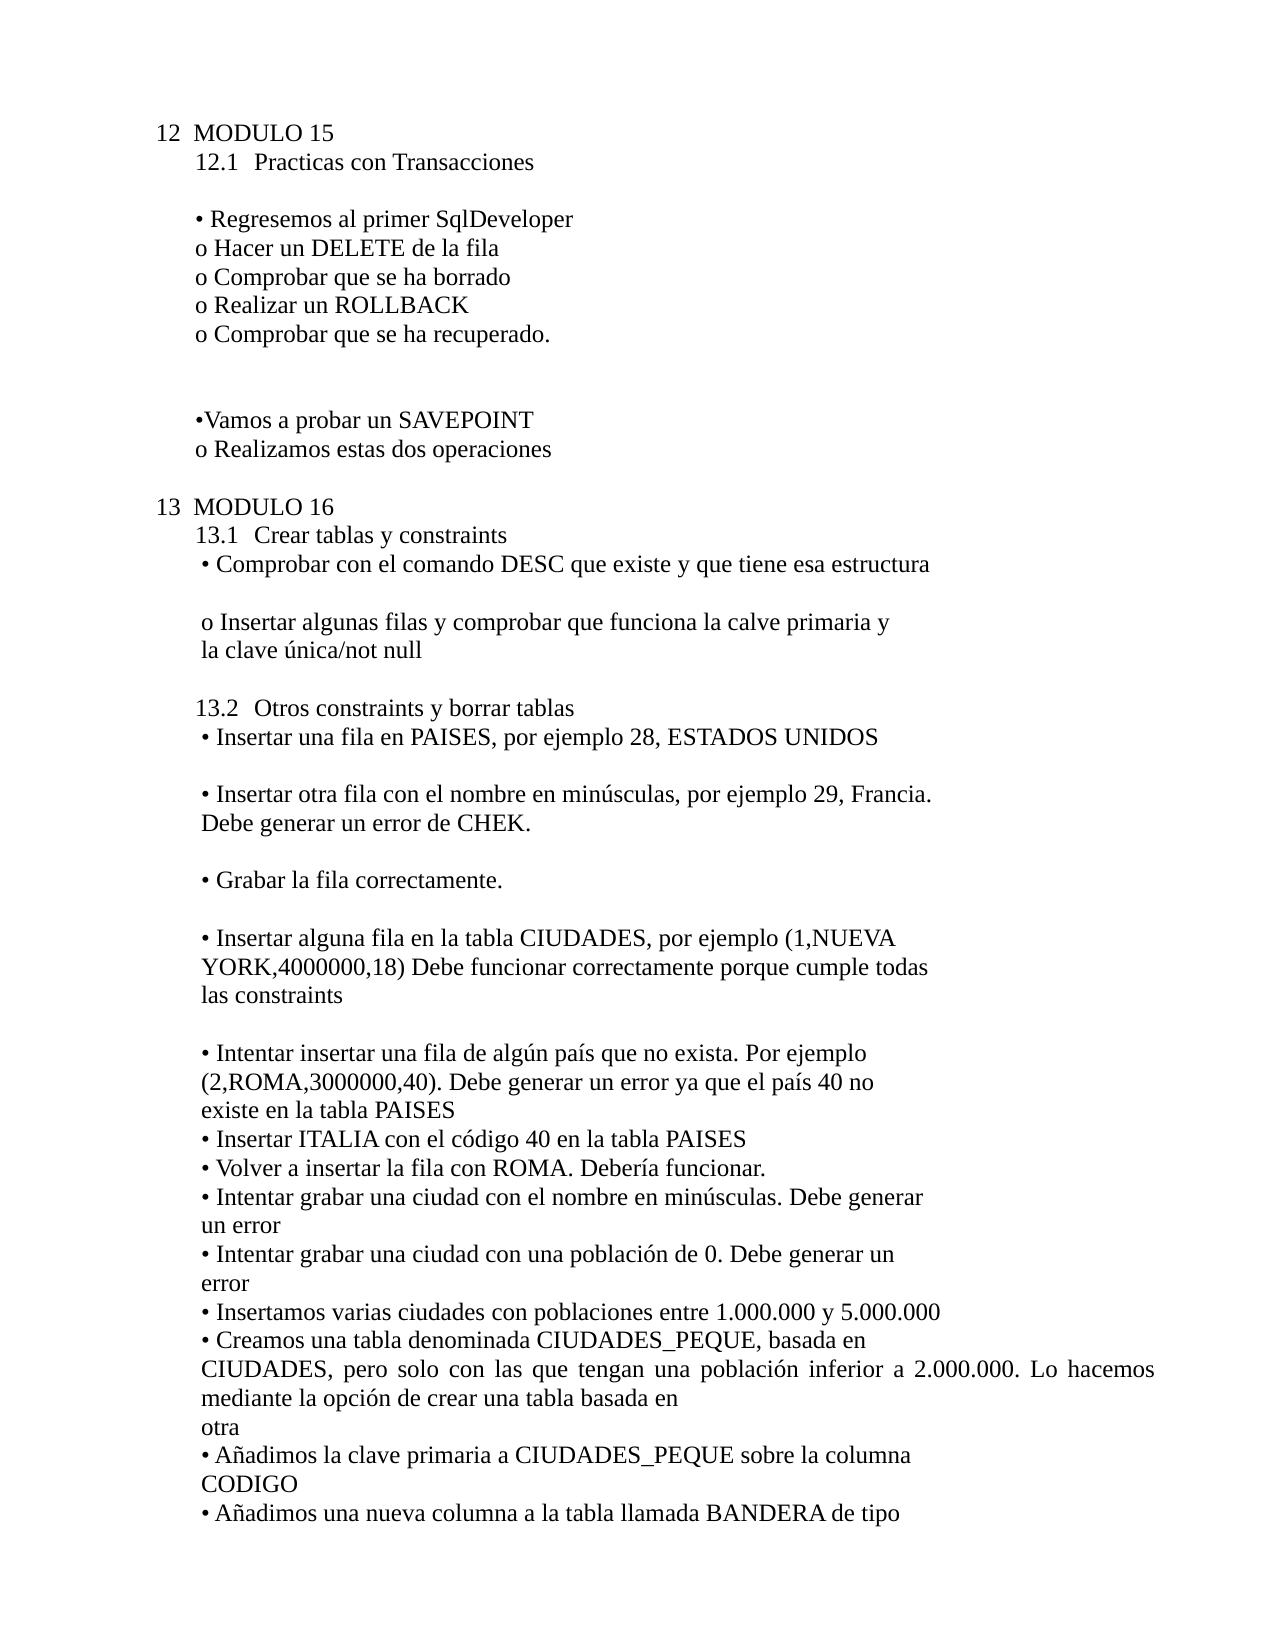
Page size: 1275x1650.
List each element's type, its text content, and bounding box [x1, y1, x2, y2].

text • Insertar una fila en PAISES, por ejemplo 28, ESTADOS UNIDOS [201, 722, 1157, 751]
text • Añadimos la clave primaria a CIUDADES_PEQUE sobre la columna [201, 1441, 1157, 1469]
text • Insertar ITALIA con el código 40 en la tabla PAISES [201, 1124, 1157, 1153]
text YORK,4000000,18) Debe funcionar correctamente porque cumple todas [201, 952, 1157, 981]
text otra [201, 1412, 1157, 1441]
text • Grabar la fila correctamente. [201, 866, 1157, 894]
text un error [201, 1211, 1157, 1239]
text las constraints [201, 981, 1157, 1009]
text la clave única/not null [201, 636, 1157, 664]
text Debe generar un error de CHEK. [201, 808, 1157, 837]
text existe en la tabla PAISES [201, 1096, 1157, 1124]
text • Comprobar con el comando DESC que existe y que tiene esa estructura [201, 549, 1157, 578]
list Otros constraints y borrar tablas [195, 693, 1157, 722]
text CIUDADES, pero solo con las que tengan una población inferior a 2.000.000. Lo hacemos mediante la opción de crear una tabla basada en [201, 1354, 1157, 1412]
text • Insertar alguna fila en la tabla CIUDADES, por ejemplo (1,NUEVA [201, 923, 1157, 952]
text • Insertamos varias ciudades con poblaciones entre 1.000.000 y 5.000.000 [201, 1297, 1157, 1326]
text • Intentar grabar una ciudad con el nombre en minúsculas. Debe generar [201, 1182, 1157, 1211]
text • Creamos una tabla denominada CIUDADES_PEQUE, basada en [201, 1326, 1157, 1354]
text • Regresemos al primer SqlDeveloper [195, 204, 1157, 233]
text o Comprobar que se ha borrado [195, 262, 1157, 291]
list MODULO 15 [156, 118, 1157, 147]
text • Intentar grabar una ciudad con una población de 0. Debe generar un [201, 1239, 1157, 1268]
list Practicas con Transacciones [195, 147, 1157, 176]
text • Añadimos una nueva columna a la tabla llamada BANDERA de tipo [201, 1498, 1157, 1527]
list Crear tablas y constraints [195, 521, 1157, 549]
text (2,ROMA,3000000,40). Debe generar un error ya que el país 40 no [201, 1067, 1157, 1096]
text o Comprobar que se ha recuperado. [195, 319, 1157, 348]
text •Vamos a probar un SAVEPOINT [195, 406, 1157, 434]
text o Realizamos estas dos operaciones [195, 434, 1157, 463]
text • Volver a insertar la fila con ROMA. Debería funcionar. [201, 1153, 1157, 1182]
text o Insertar algunas filas y comprobar que funciona la calve primaria y [201, 607, 1157, 636]
list MODULO 16 [156, 492, 1157, 521]
text o Hacer un DELETE de la fila [195, 233, 1157, 262]
text error [201, 1268, 1157, 1297]
text o Realizar un ROLLBACK [195, 291, 1157, 319]
text • Insertar otra fila con el nombre en minúsculas, por ejemplo 29, Francia. [201, 779, 1157, 808]
text CODIGO [201, 1469, 1157, 1498]
text • Intentar insertar una fila de algún país que no exista. Por ejemplo [201, 1038, 1157, 1067]
